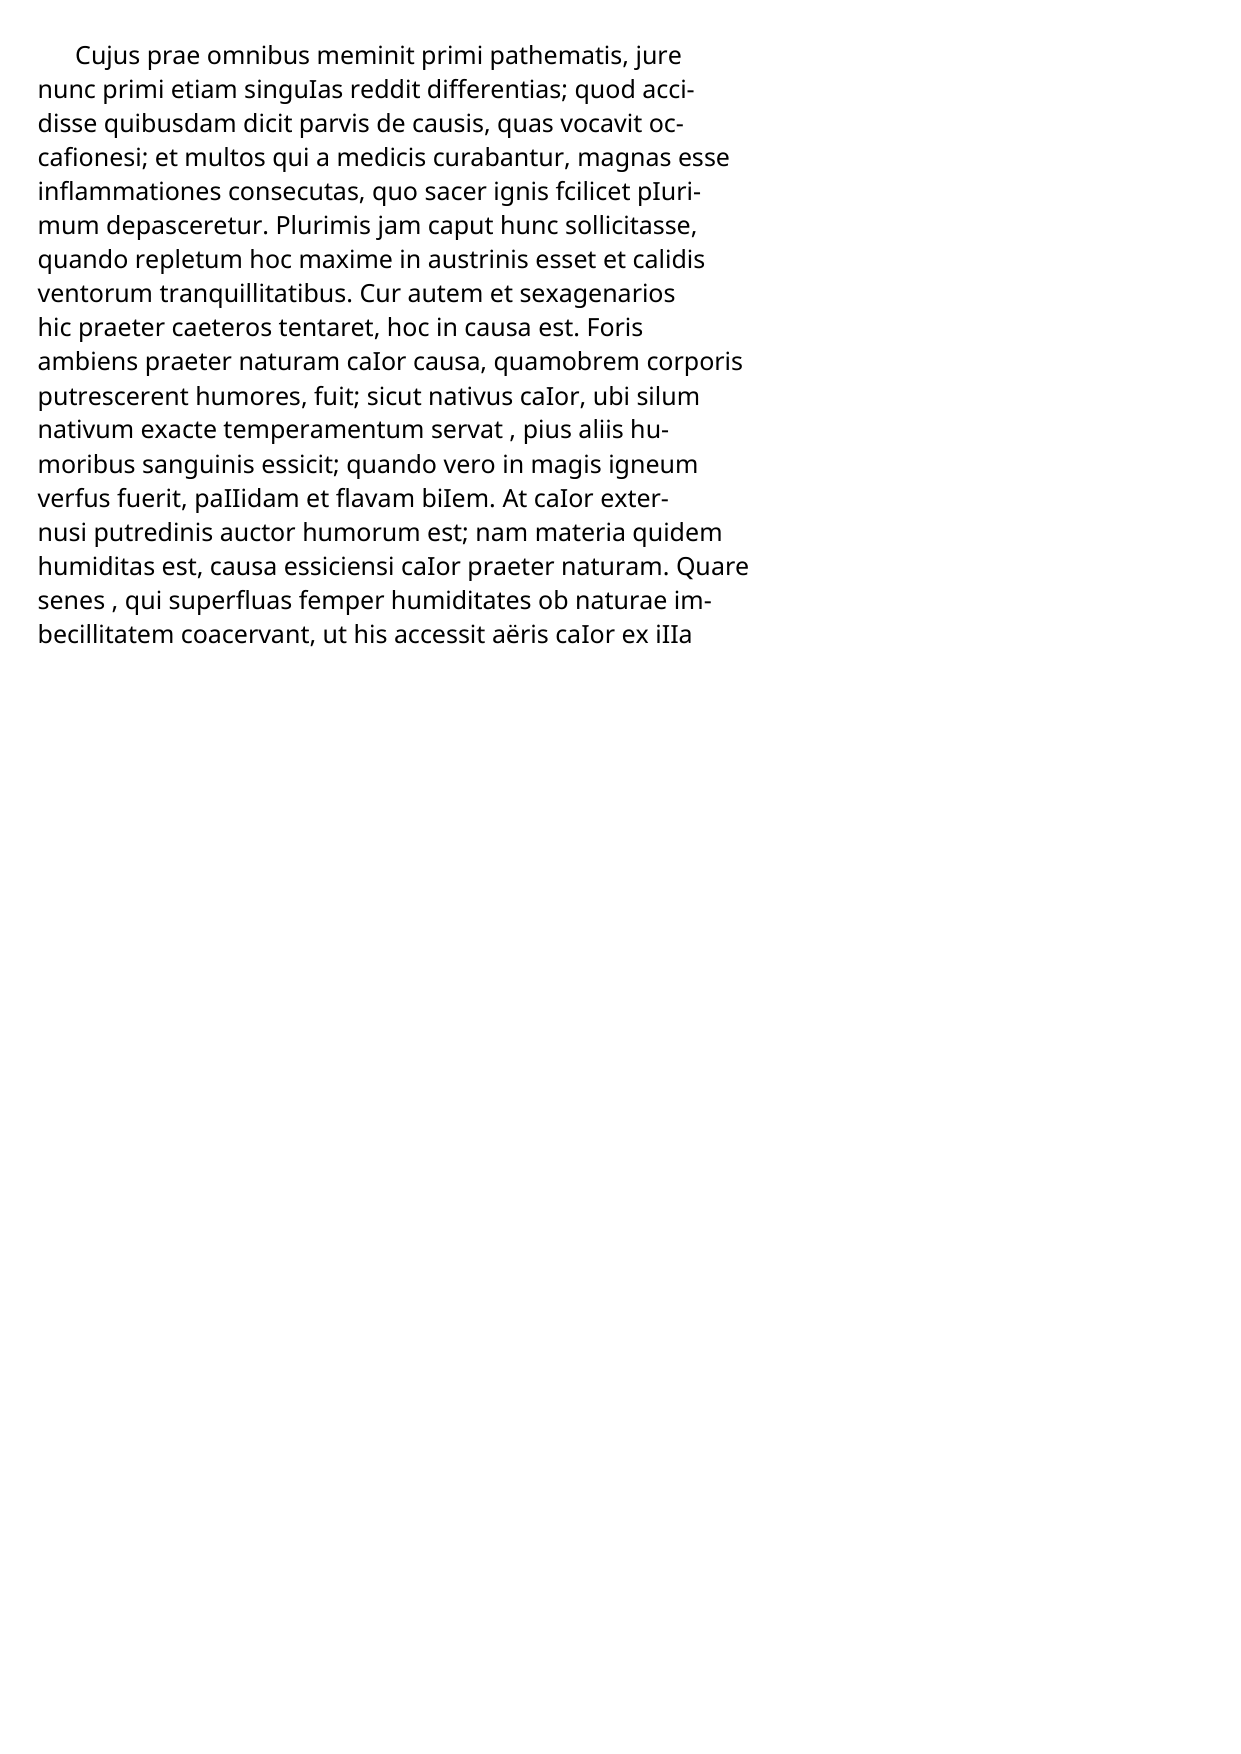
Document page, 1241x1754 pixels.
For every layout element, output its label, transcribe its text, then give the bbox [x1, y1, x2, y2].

text Cujus prae omnibus meminit primi pathematis, jure nunc primi etiam singuIas reddit differentias; quod acci- disse quibusdam dicit parvis de causis, quas vocavit oc- cafionesi; et multos qui a medicis curabantur, magnas esse inflammationes consecutas, quo sacer ignis fcilicet pIuri- mum depasceretur. Plurimis jam caput hunc sollicitasse, quando repletum hoc maxime in austrinis esset et calidis ventorum tranquillitatibus. Cur autem et sexagenarios hic praeter caeteros tentaret, hoc in causa est. Foris ambiens praeter naturam caIor causa, quamobrem corporis putrescerent humores, fuit; sicut nativus caIor, ubi silum nativum exacte temperamentum servat , pius aliis hu- moribus sanguinis essicit; quando vero in magis igneum verfus fuerit, paIIidam et flavam biIem. At caIor exter- nusi putredinis auctor humorum est; nam materia quidem humiditas est, causa essiciensi caIor praeter naturam. Quare senes , qui superfluas femper humiditates ob naturae im- becillitatem coacervant, ut his accessit aëris caIor ex iIIa [37, 37, 1203, 651]
